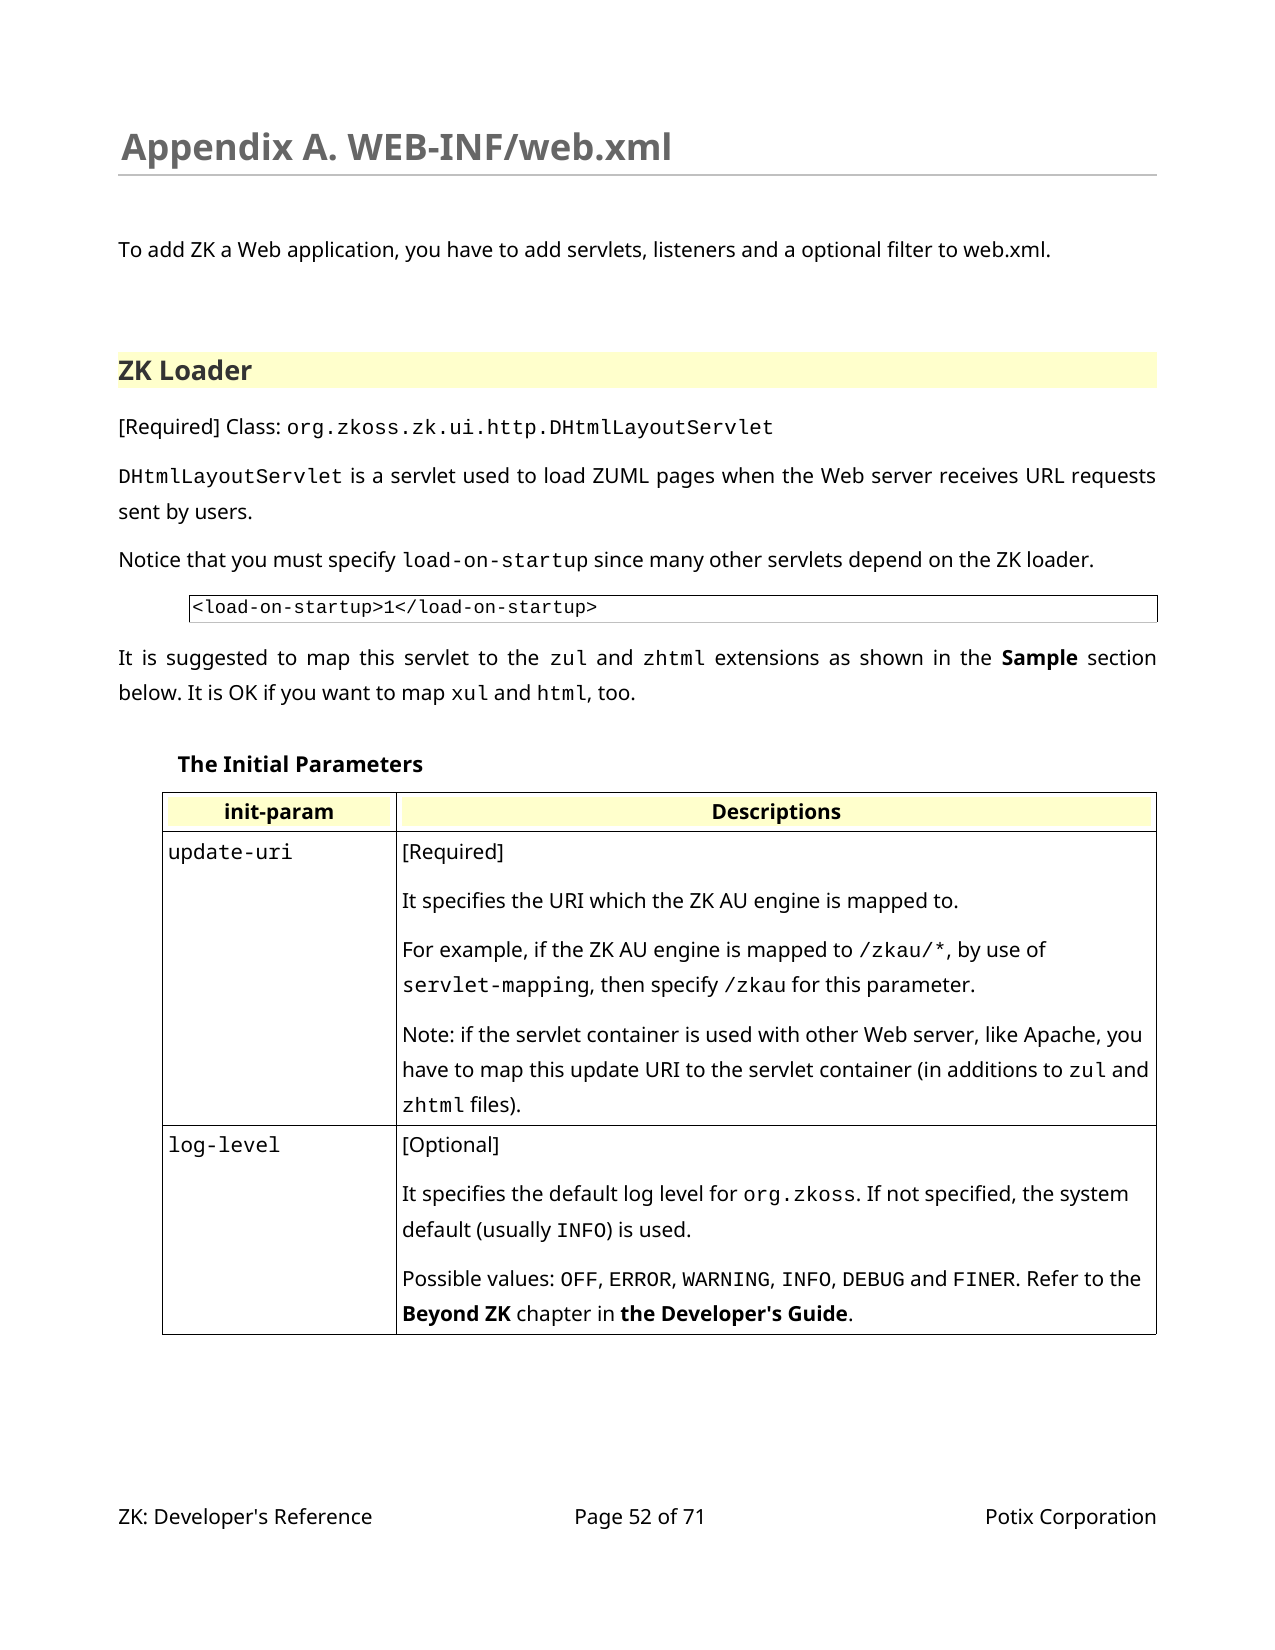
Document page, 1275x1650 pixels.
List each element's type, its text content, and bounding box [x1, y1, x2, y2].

subtitle ZK Loader [118, 352, 1157, 388]
table_cell [Required] It specifies the URI which the ZK AU engine is mapped to. For example, if the ZK AU engine is mapped to /zkau/*, by use of servlet-mapping, then specify /zkau for this parameter. Note: if the servlet container is used with other Web server, like Apache, you have to map this update URI to the servlet container (in additions to zul and zhtml files). [397, 832, 1156, 1125]
text <load-on-startup>1</load-on-startup> [190, 596, 1157, 622]
table_cell [Optional] It specifies the default log level for org.zkoss. If not specified, the system default (usually INFO) is used. Possible values: OFF, ERROR, WARNING, INFO, DEBUG and FINER. Refer to the Beyond ZK chapter in the Developer's Guide. [397, 1126, 1156, 1334]
text DHtmlLayoutServlet is a servlet used to load ZUML pages when the Web server receives URL requests sent by users. [118, 461, 1157, 525]
text To add ZK a Web application, you have to add servlets, listeners and a optional filter to web.xml. [118, 235, 1157, 263]
subtitle The Initial Parameters [177, 749, 1157, 779]
table_cell update-uri [163, 832, 396, 1125]
text It is suggested to map this servlet to the zul and zhtml extensions as shown in the Sample section below. It is OK if you want to map xul and html, too. [118, 643, 1157, 707]
text [Required] Class: org.zkoss.zk.ui.http.DHtmlLayoutServlet [118, 412, 1157, 441]
table_header Descriptions [397, 793, 1156, 831]
subtitle Appendix A. WEB-INF/web.xml [118, 118, 1157, 174]
text Notice that you must specify load-on-startup since many other servlets depend on the ZK loader. [118, 546, 1157, 574]
table_header init-param [163, 793, 396, 831]
table_cell log-level [163, 1126, 396, 1334]
